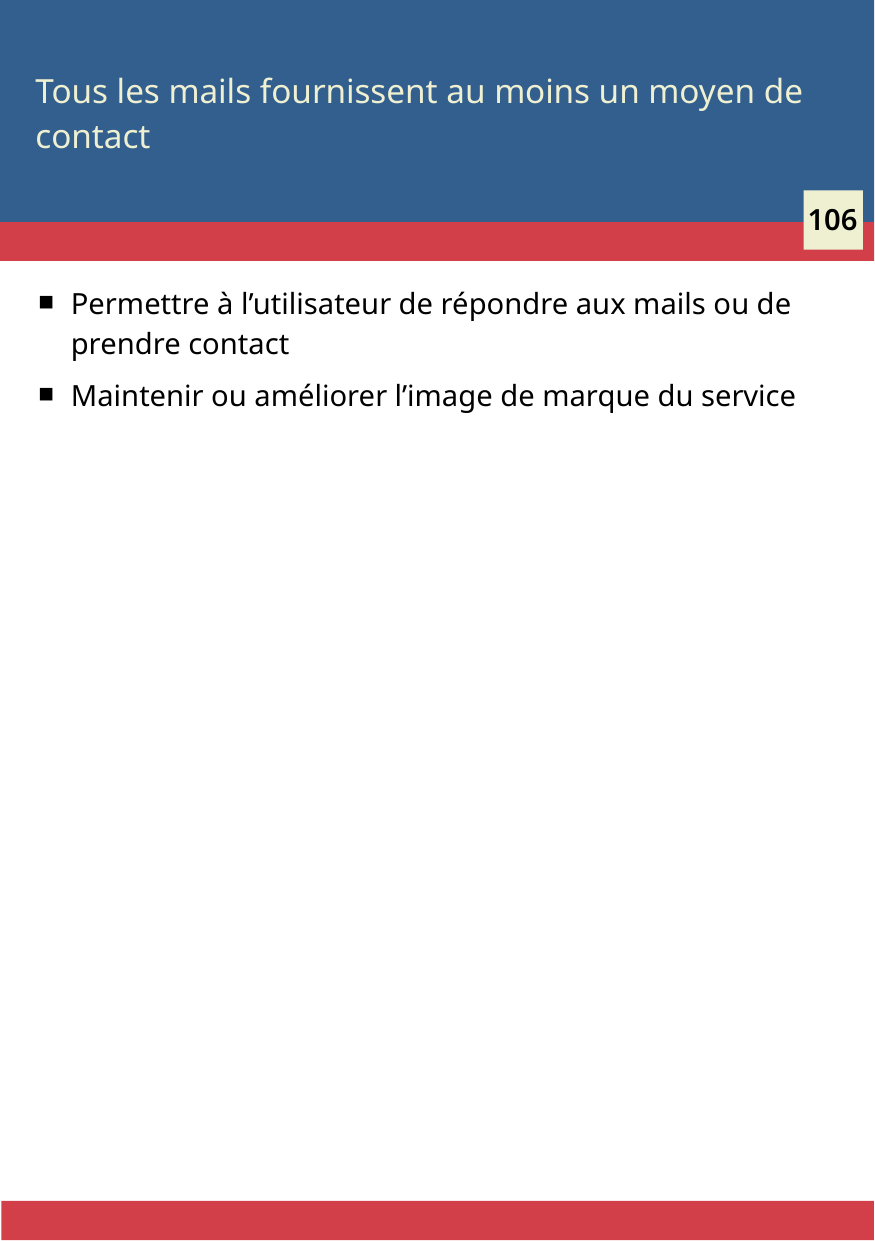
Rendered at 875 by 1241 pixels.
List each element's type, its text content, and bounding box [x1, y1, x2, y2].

list Permettre à l’utilisateur de répondre aux mails ou de prendre contact Maintenir ou améliorer l’image de marque du service [23, 283, 839, 1111]
title Tous les mails fournissent au moins un moyen de contact [35, 13, 839, 213]
text_box 106 [803, 188, 863, 249]
